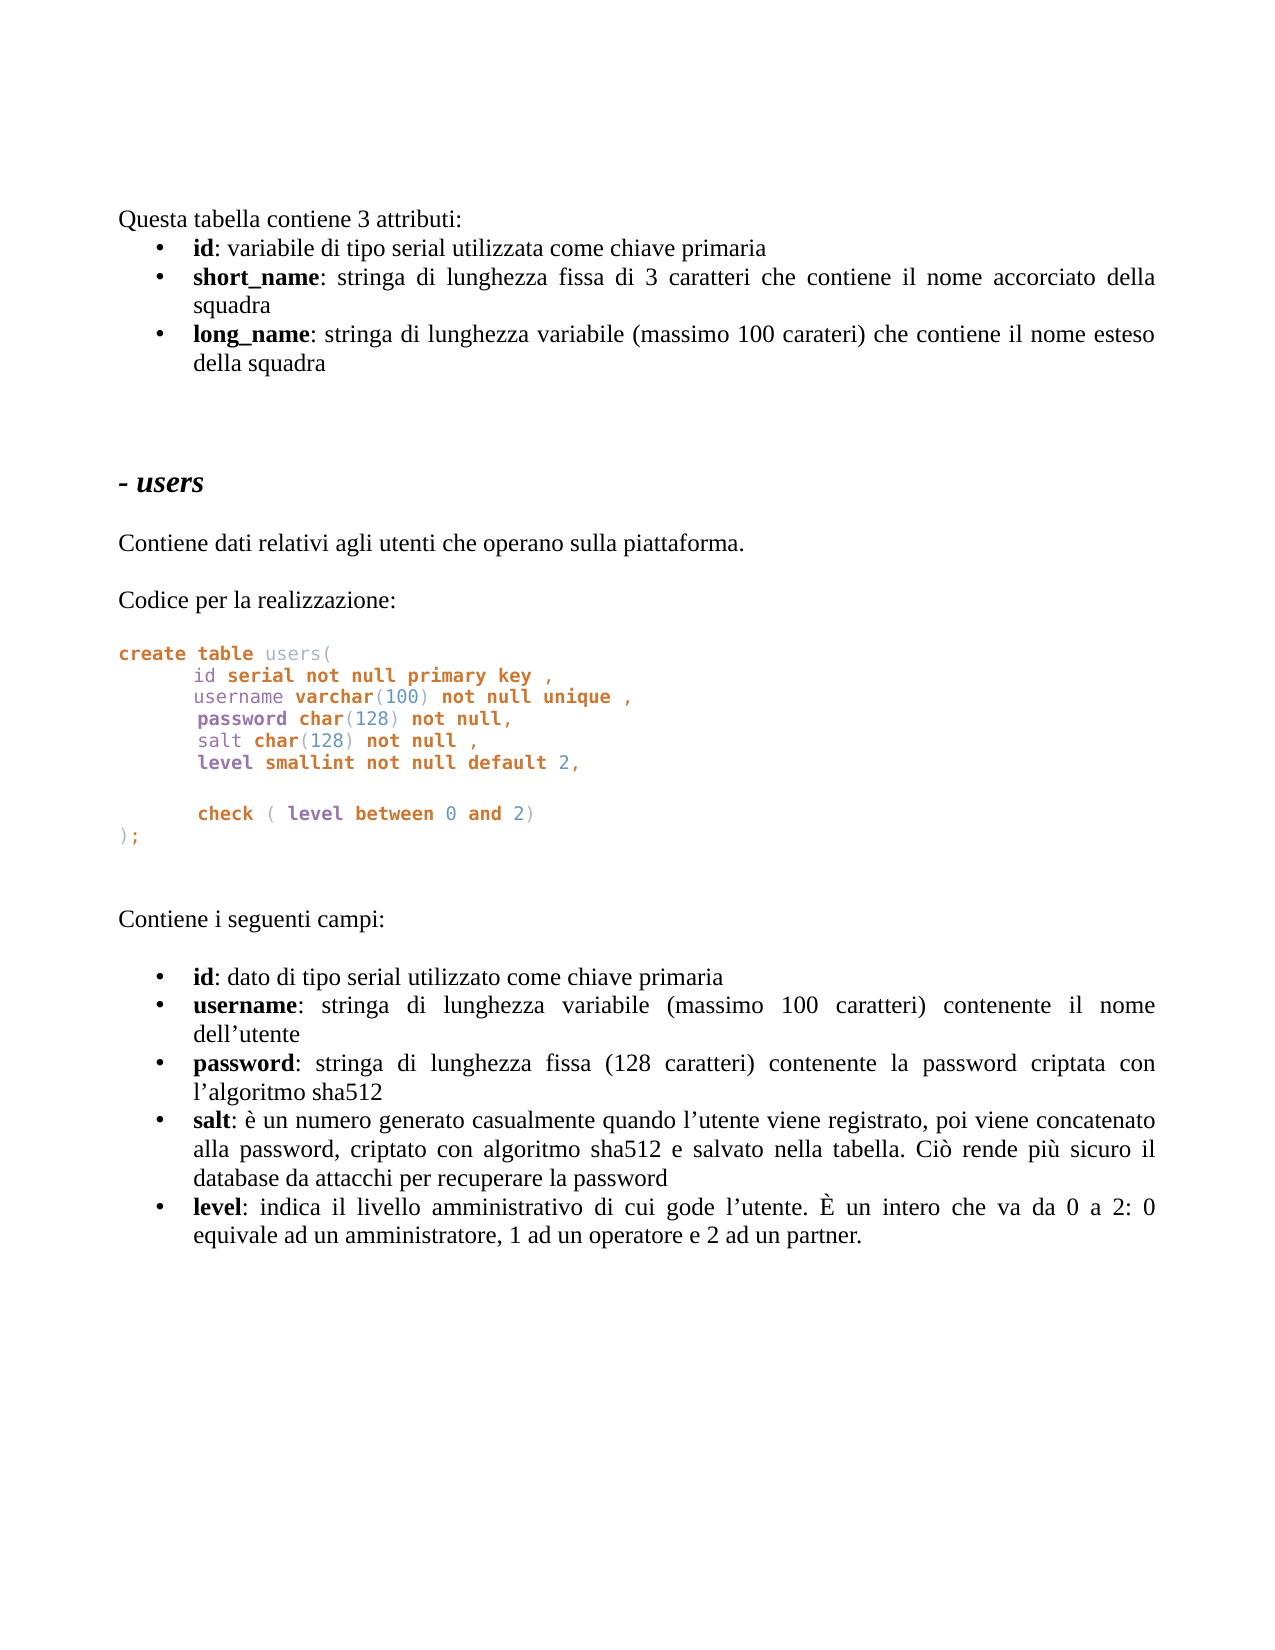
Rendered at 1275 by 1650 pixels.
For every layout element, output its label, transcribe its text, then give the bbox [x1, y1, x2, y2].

text Questa tabella contiene 3 attributi: [118, 204, 1157, 233]
text create table users( id serial not null primary key , username varchar(100) not null unique , password char(128) not null, salt char(128) not null , level smallint not null default 2, [118, 643, 1157, 774]
text - users [118, 463, 1157, 499]
list level: indica il livello amministrativo di cui gode l’utente. È un intero che va da 0 a 2: 0 equivale ad un amministratore, 1 ad un operatore e 2 ad un partner. [156, 1192, 1157, 1249]
list id: dato di tipo serial utilizzato come chiave primaria [156, 962, 1157, 990]
text Codice per la realizzazione: [118, 585, 1157, 614]
list username: stringa di lunghezza variabile (massimo 100 caratteri) contenente il nome dell’utente [156, 990, 1157, 1048]
list password: stringa di lunghezza fissa (128 caratteri) contenente la password criptata con l’algoritmo sha512 [156, 1048, 1157, 1105]
list id: variabile di tipo serial utilizzata come chiave primaria [156, 233, 1157, 262]
text Contiene i seguenti campi: [118, 904, 1157, 933]
text Contiene dati relativi agli utenti che operano sulla piattaforma. [118, 528, 1157, 557]
text check ( level between 0 and 2) ); [118, 774, 1157, 847]
list short_name: stringa di lunghezza fissa di 3 caratteri che contiene il nome accorciato della squadra [156, 262, 1157, 319]
list long_name: stringa di lunghezza variabile (massimo 100 carateri) che contiene il nome esteso della squadra [156, 319, 1157, 377]
list salt: è un numero generato casualmente quando l’utente viene registrato, poi viene concatenato alla password, criptato con algoritmo sha512 e salvato nella tabella. Ciò rende più sicuro il database da attacchi per recuperare la password [156, 1105, 1157, 1192]
